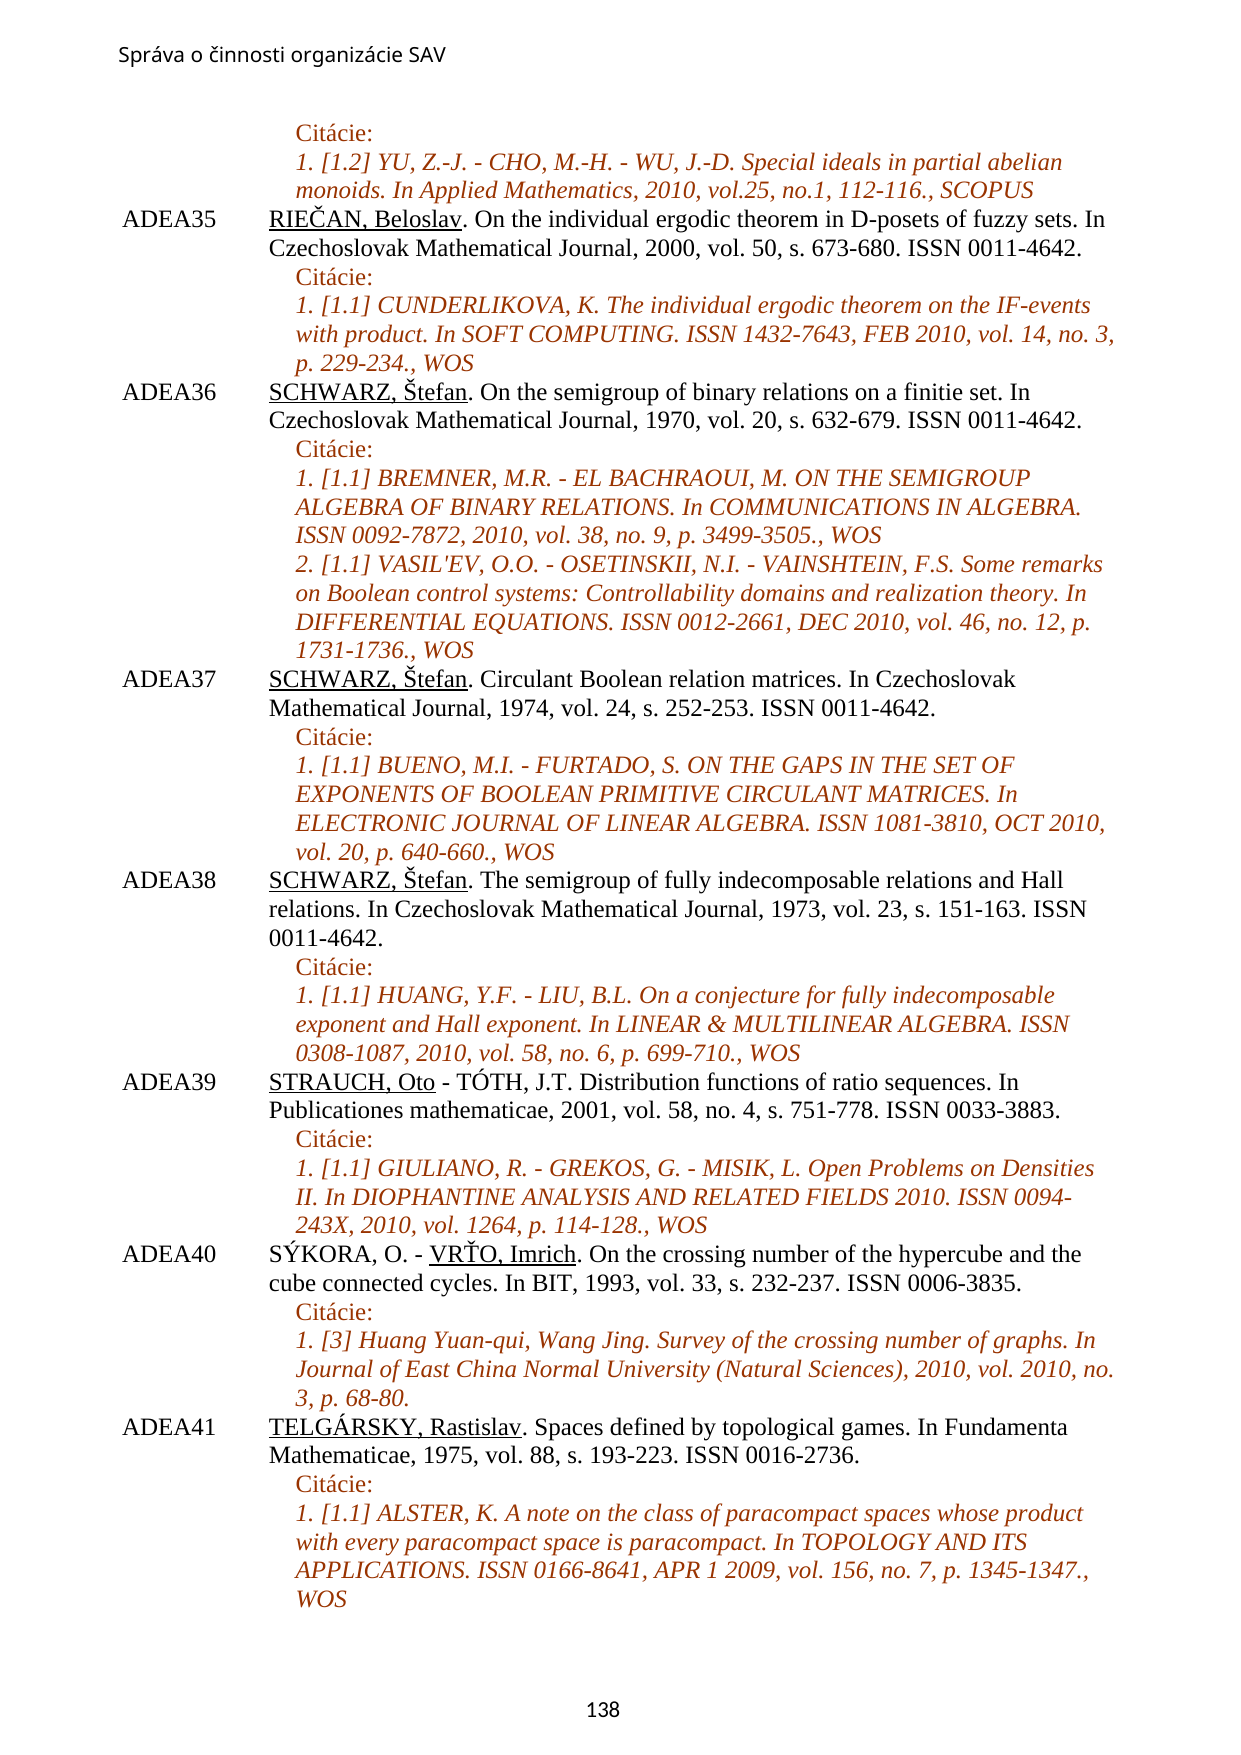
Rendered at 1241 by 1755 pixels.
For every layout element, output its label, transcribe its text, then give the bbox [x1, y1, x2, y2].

table_header ADEA41 [122, 1412, 269, 1469]
text 1. [1.1] BUENO, M.I. - FURTADO, S. ON THE GAPS IN THE SET OF EXPONENTS OF BOOLEAN PRIMITIVE CIRCULANT MATRICES. In ELECTRONIC JOURNAL OF LINEAR ALGEBRA. ISSN 1081-3810, OCT 2010, vol. 20, p. 640-660., WOS [295, 751, 1122, 866]
text Citácie: [295, 1297, 1122, 1326]
table_header RIEČAN, Beloslav. On the individual ergodic theorem in D-posets of fuzzy sets. In Czechoslovak Mathematical Journal, 2000, vol. 50, s. 673-680. ISSN 0011-4642. [269, 204, 1122, 262]
text Citácie: [295, 1124, 1122, 1153]
text 1. [3] Huang Yuan-qui, Wang Jing. Survey of the crossing number of graphs. In Journal of East China Normal University (Natural Sciences), 2010, vol. 2010, no. 3, p. 68-80. [295, 1326, 1122, 1412]
table_header ADEA38 [122, 866, 269, 952]
table_header SÝKORA, O. - VRŤO, Imrich. On the crossing number of the hypercube and the cube connected cycles. In BIT, 1993, vol. 33, s. 232-237. ISSN 0006-3835. [269, 1239, 1122, 1297]
text Citácie: [295, 118, 1122, 147]
table_header SCHWARZ, Štefan. Circulant Boolean relation matrices. In Czechoslovak Mathematical Journal, 1974, vol. 24, s. 252-253. ISSN 0011-4642. [269, 664, 1122, 722]
table_header ADEA36 [122, 377, 269, 434]
text Citácie: [295, 1469, 1122, 1498]
text 2. [1.1] VASIL'EV, O.O. - OSETINSKII, N.I. - VAINSHTEIN, F.S. Some remarks on Boolean control systems: Controllability domains and realization theory. In DIFFERENTIAL EQUATIONS. ISSN 0012-2661, DEC 2010, vol. 46, no. 12, p. 1731-1736., WOS [295, 549, 1122, 664]
text 1. [1.1] BREMNER, M.R. - EL BACHRAOUI, M. ON THE SEMIGROUP ALGEBRA OF BINARY RELATIONS. In COMMUNICATIONS IN ALGEBRA. ISSN 0092-7872, 2010, vol. 38, no. 9, p. 3499-3505., WOS [295, 463, 1122, 549]
table_header ADEA37 [122, 664, 269, 722]
text 1. [1.2] YU, Z.-J. - CHO, M.-H. - WU, J.-D. Special ideals in partial abelian monoids. In Applied Mathematics, 2010, vol.25, no.1, 112-116., SCOPUS [295, 147, 1122, 204]
table_header TELGÁRSKY, Rastislav. Spaces defined by topological games. In Fundamenta Mathematicae, 1975, vol. 88, s. 193-223. ISSN 0016-2736. [269, 1412, 1122, 1469]
text 1. [1.1] GIULIANO, R. - GREKOS, G. - MISIK, L. Open Problems on Densities II. In DIOPHANTINE ANALYSIS AND RELATED FIELDS 2010. ISSN 0094-243X, 2010, vol. 1264, p. 114-128., WOS [295, 1153, 1122, 1239]
table_header ADEA35 [122, 204, 269, 262]
table_header SCHWARZ, Štefan. The semigroup of fully indecomposable relations and Hall relations. In Czechoslovak Mathematical Journal, 1973, vol. 23, s. 151-163. ISSN 0011-4642. [269, 866, 1122, 952]
text Citácie: [295, 262, 1122, 291]
text Citácie: [295, 952, 1122, 981]
text 1. [1.1] CUNDERLIKOVA, K. The individual ergodic theorem on the IF-events with product. In SOFT COMPUTING. ISSN 1432-7643, FEB 2010, vol. 14, no. 3, p. 229-234., WOS [295, 291, 1122, 377]
table_header SCHWARZ, Štefan. On the semigroup of binary relations on a finitie set. In Czechoslovak Mathematical Journal, 1970, vol. 20, s. 632-679. ISSN 0011-4642. [269, 377, 1122, 434]
table_header ADEA39 [122, 1067, 269, 1124]
text Citácie: [295, 722, 1122, 751]
table_header STRAUCH, Oto - TÓTH, J.T. Distribution functions of ratio sequences. In Publicationes mathematicae, 2001, vol. 58, no. 4, s. 751-778. ISSN 0033-3883. [269, 1067, 1122, 1124]
text Citácie: [295, 434, 1122, 463]
text 1. [1.1] ALSTER, K. A note on the class of paracompact spaces whose product with every paracompact space is paracompact. In TOPOLOGY AND ITS APPLICATIONS. ISSN 0166-8641, APR 1 2009, vol. 156, no. 7, p. 1345-1347., WOS [295, 1498, 1122, 1613]
text 1. [1.1] HUANG, Y.F. - LIU, B.L. On a conjecture for fully indecomposable exponent and Hall exponent. In LINEAR & MULTILINEAR ALGEBRA. ISSN 0308-1087, 2010, vol. 58, no. 6, p. 699-710., WOS [295, 981, 1122, 1067]
table_header ADEA40 [122, 1239, 269, 1297]
